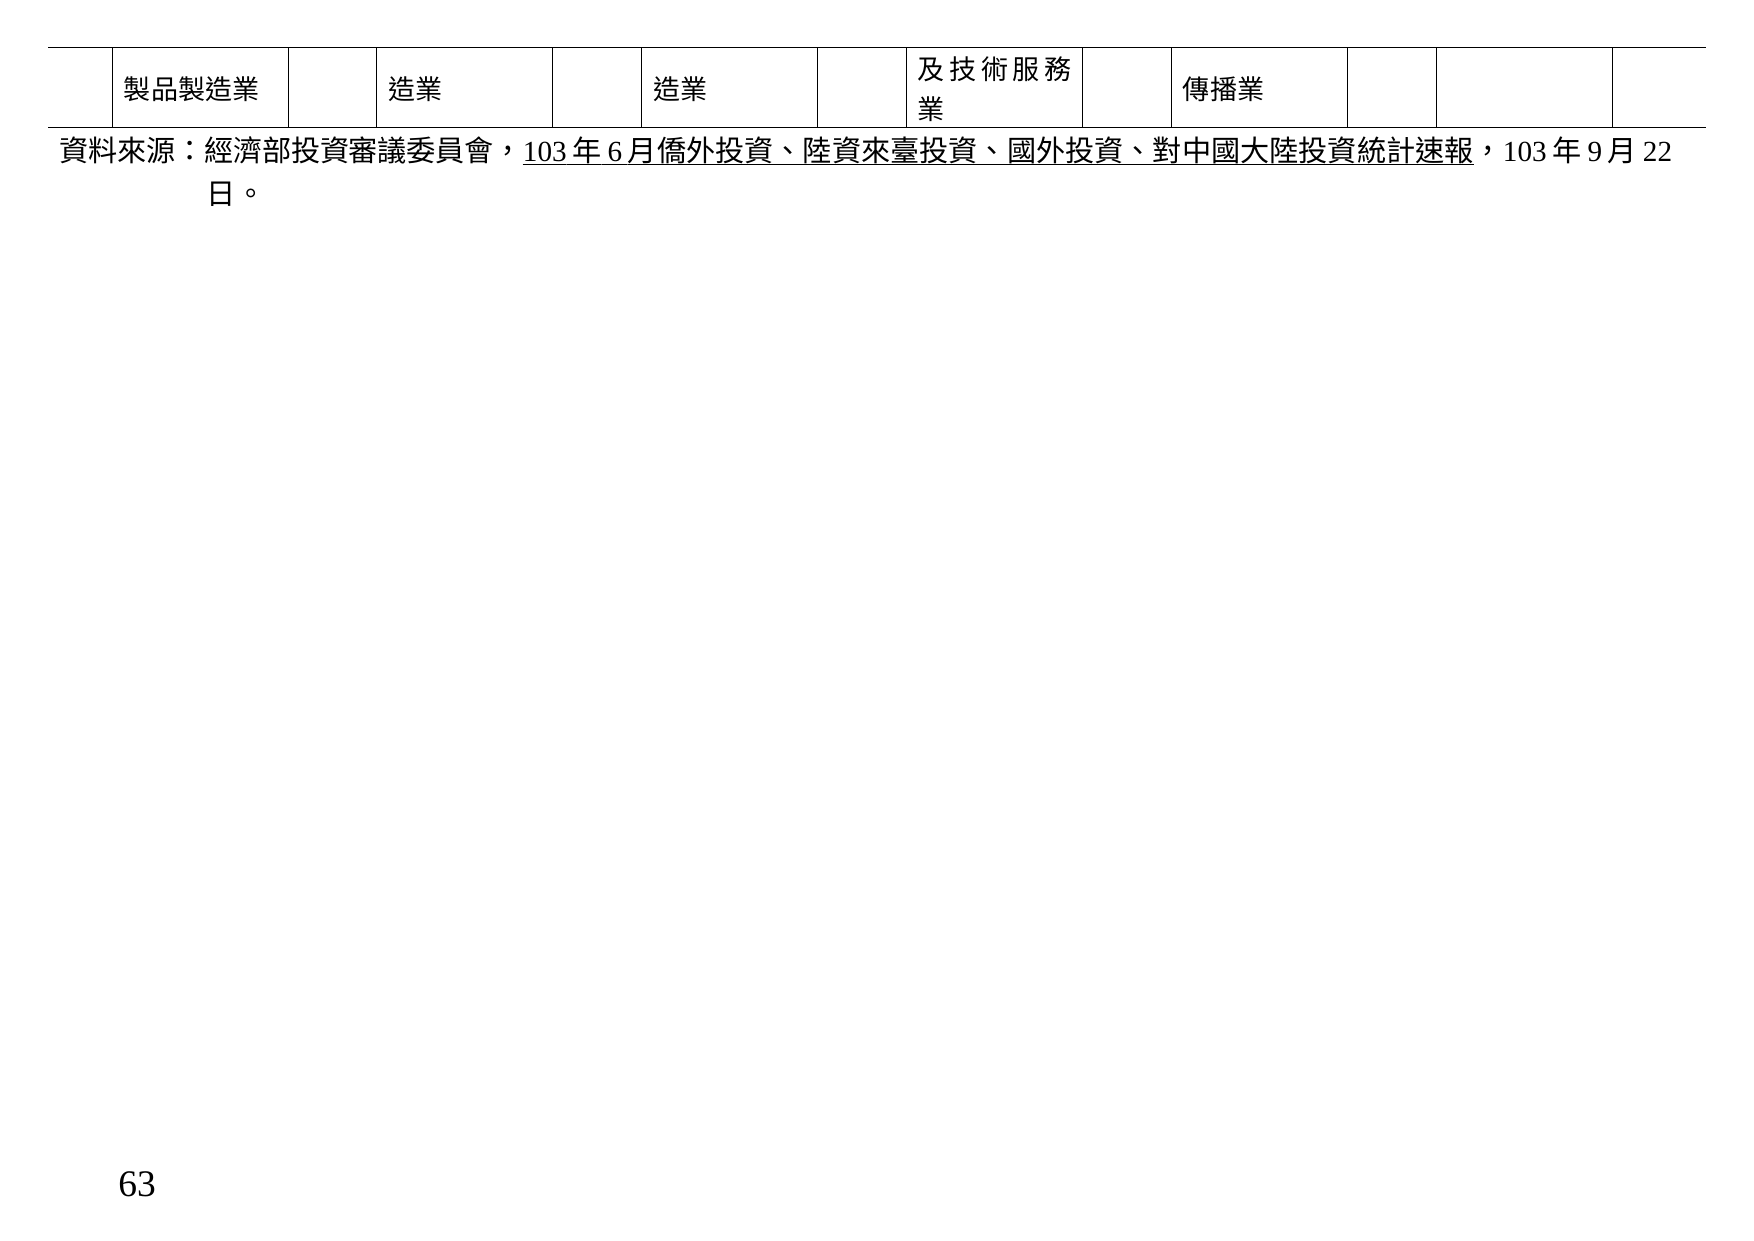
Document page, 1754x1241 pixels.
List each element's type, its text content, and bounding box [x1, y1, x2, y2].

table_cell [818, 48, 906, 127]
table_cell 製品製造業 [113, 48, 288, 127]
table_cell 傳播業 [1172, 48, 1347, 127]
table_cell [1083, 48, 1171, 127]
table_cell 造業 [642, 48, 817, 127]
table_cell [1348, 48, 1436, 127]
table_cell [1437, 48, 1612, 127]
table_cell [289, 48, 376, 127]
table_cell [1613, 48, 1706, 127]
table_cell [48, 48, 112, 127]
text 資料來源：經濟部投資審議委員會，103年6月僑外投資、陸資來臺投資、國外投資、對中國大陸投資統計速報，103年9月22日。 [59, 128, 1698, 212]
table_cell 造業 [377, 48, 552, 127]
table_cell 及技術服務業 [907, 48, 1082, 127]
table_cell [553, 48, 641, 127]
